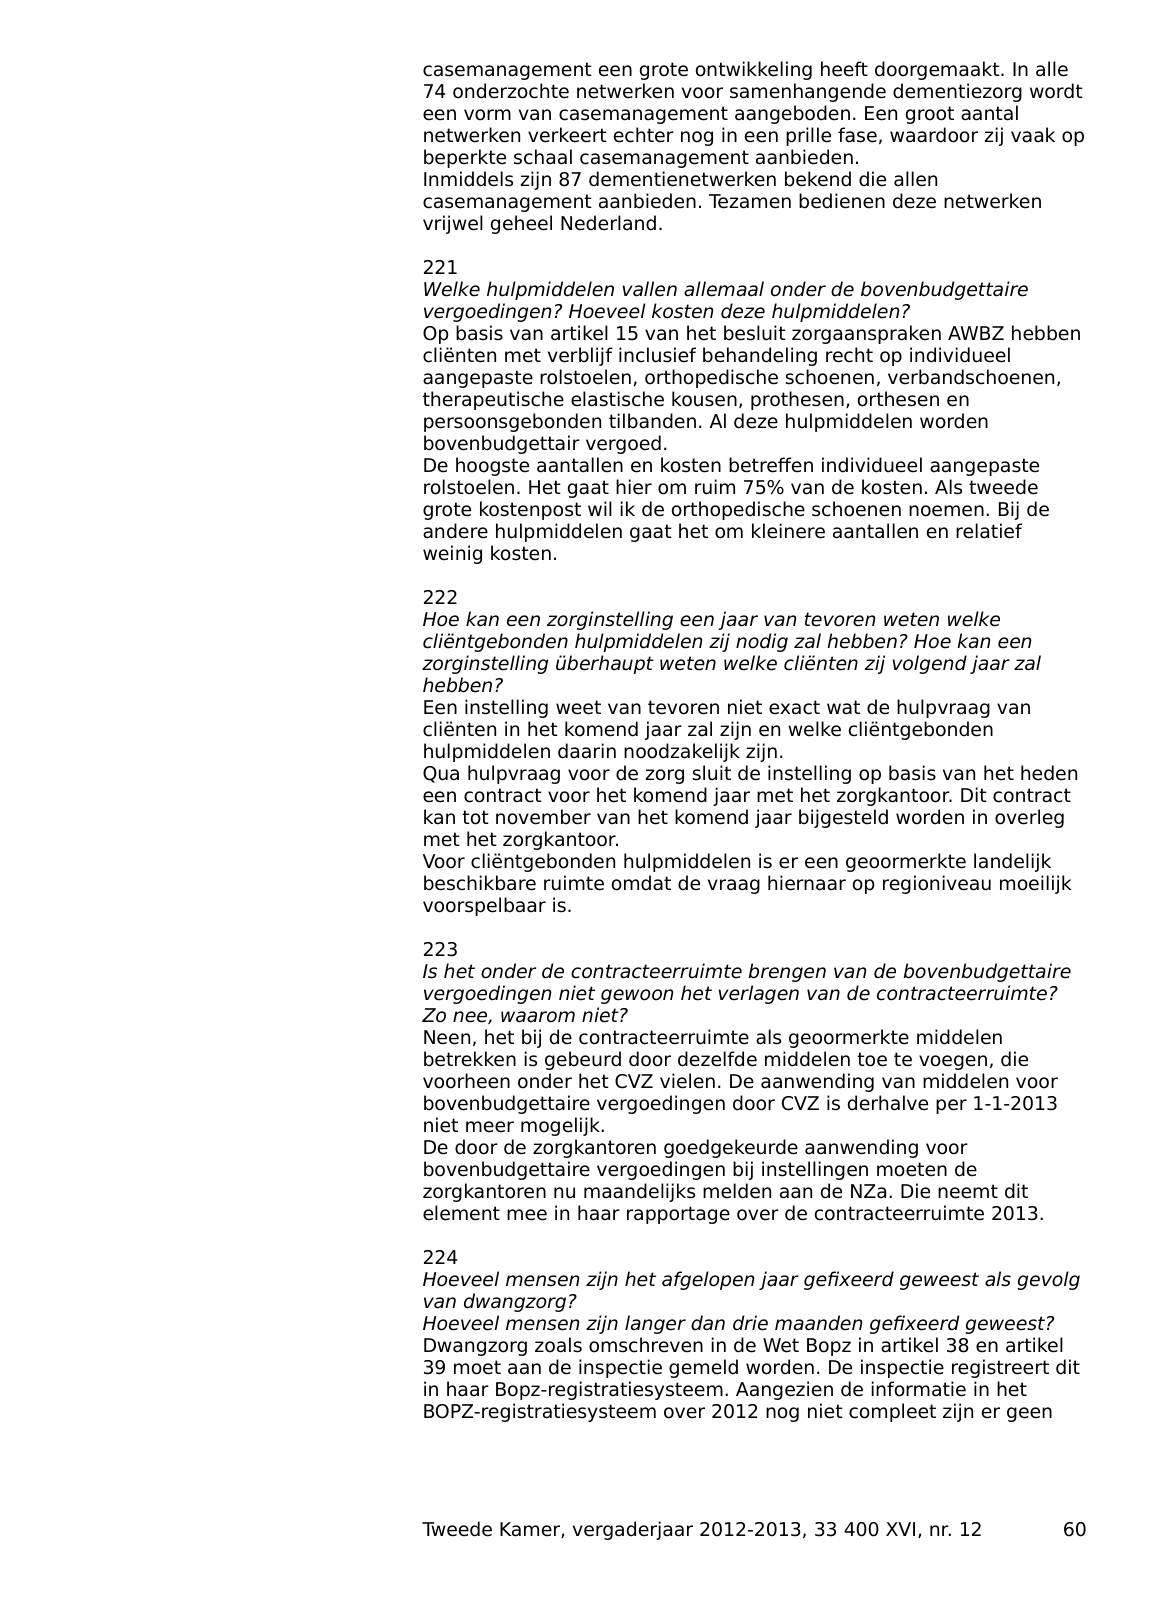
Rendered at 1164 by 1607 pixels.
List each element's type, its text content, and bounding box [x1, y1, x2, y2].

text 222 [422, 587, 1087, 609]
text Op basis van artikel 15 van het besluit zorgaanspraken AWBZ hebben cliënten met verblijf inclusief behandeling recht op individueel aangepaste rolstoelen, orthopedische schoenen, verbandschoenen, therapeutische elastische kousen, prothesen, orthesen en persoonsgebonden tilbanden. Al deze hulpmiddelen worden bovenbudgettair vergoed. [422, 323, 1087, 455]
text Hoe kan een zorginstelling een jaar van tevoren weten welke cliëntgebonden hulpmiddelen zij nodig zal hebben? Hoe kan een zorginstelling überhaupt weten welke cliënten zij volgend jaar zal hebben? [422, 609, 1087, 697]
text Is het onder de contracteerruimte brengen van de bovenbudgettaire vergoedingen niet gewoon het verlagen van de contracteerruimte? Zo nee, waarom niet? [422, 961, 1087, 1027]
text Qua hulpvraag voor de zorg sluit de instelling op basis van het heden een contract voor het komend jaar met het zorgkantoor. Dit contract kan tot november van het komend jaar bijgesteld worden in overleg met het zorgkantoor. [422, 763, 1087, 851]
text Inmiddels zijn 87 dementienetwerken bekend die allen casemanagement aanbieden. Tezamen bedienen deze netwerken vrijwel geheel Nederland. [422, 169, 1087, 235]
text Neen, het bij de contracteerruimte als geoormerkte middelen betrekken is gebeurd door dezelfde middelen toe te voegen, die voorheen onder het CVZ vielen. De aanwending van middelen voor bovenbudgettaire vergoedingen door CVZ is derhalve per 1-1-2013 niet meer mogelijk. [422, 1027, 1087, 1137]
text 224 [422, 1247, 1087, 1269]
text casemanagement een grote ontwikkeling heeft doorgemaakt. In alle 74 onderzochte netwerken voor samenhangende dementiezorg wordt een vorm van casemanagement aangeboden. Een groot aantal netwerken verkeert echter nog in een prille fase, waardoor zij vaak op beperkte schaal casemanagement aanbieden. [422, 59, 1087, 169]
text 221 [422, 257, 1087, 279]
text Hoeveel mensen zijn langer dan drie maanden gefixeerd geweest? [422, 1313, 1087, 1335]
text Hoeveel mensen zijn het afgelopen jaar gefixeerd geweest als gevolg van dwangzorg? [422, 1269, 1087, 1313]
text Welke hulpmiddelen vallen allemaal onder de bovenbudgettaire vergoedingen? Hoeveel kosten deze hulpmiddelen? [422, 279, 1087, 323]
text Een instelling weet van tevoren niet exact wat de hulpvraag van cliënten in het komend jaar zal zijn en welke cliëntgebonden hulpmiddelen daarin noodzakelijk zijn. [422, 697, 1087, 763]
text Voor cliëntgebonden hulpmiddelen is er een geoormerkte landelijk beschikbare ruimte omdat de vraag hiernaar op regioniveau moeilijk voorspelbaar is. [422, 851, 1087, 917]
text De door de zorgkantoren goedgekeurde aanwending voor bovenbudgettaire vergoedingen bij instellingen moeten de zorgkantoren nu maandelijks melden aan de NZa. Die neemt dit element mee in haar rapportage over de contracteerruimte 2013. [422, 1137, 1087, 1224]
text Dwangzorg zoals omschreven in de Wet Bopz in artikel 38 en artikel 39 moet aan de inspectie gemeld worden. De inspectie registreert dit in haar Bopz-registratiesysteem. Aangezien de informatie in het BOPZ-registratiesysteem over 2012 nog niet compleet zijn er geen [422, 1335, 1087, 1423]
text 223 [422, 939, 1087, 961]
text De hoogste aantallen en kosten betreffen individueel aangepaste rolstoelen. Het gaat hier om ruim 75% van de kosten. Als tweede grote kostenpost wil ik de orthopedische schoenen noemen. Bij de andere hulpmiddelen gaat het om kleinere aantallen en relatief weinig kosten. [422, 455, 1087, 565]
